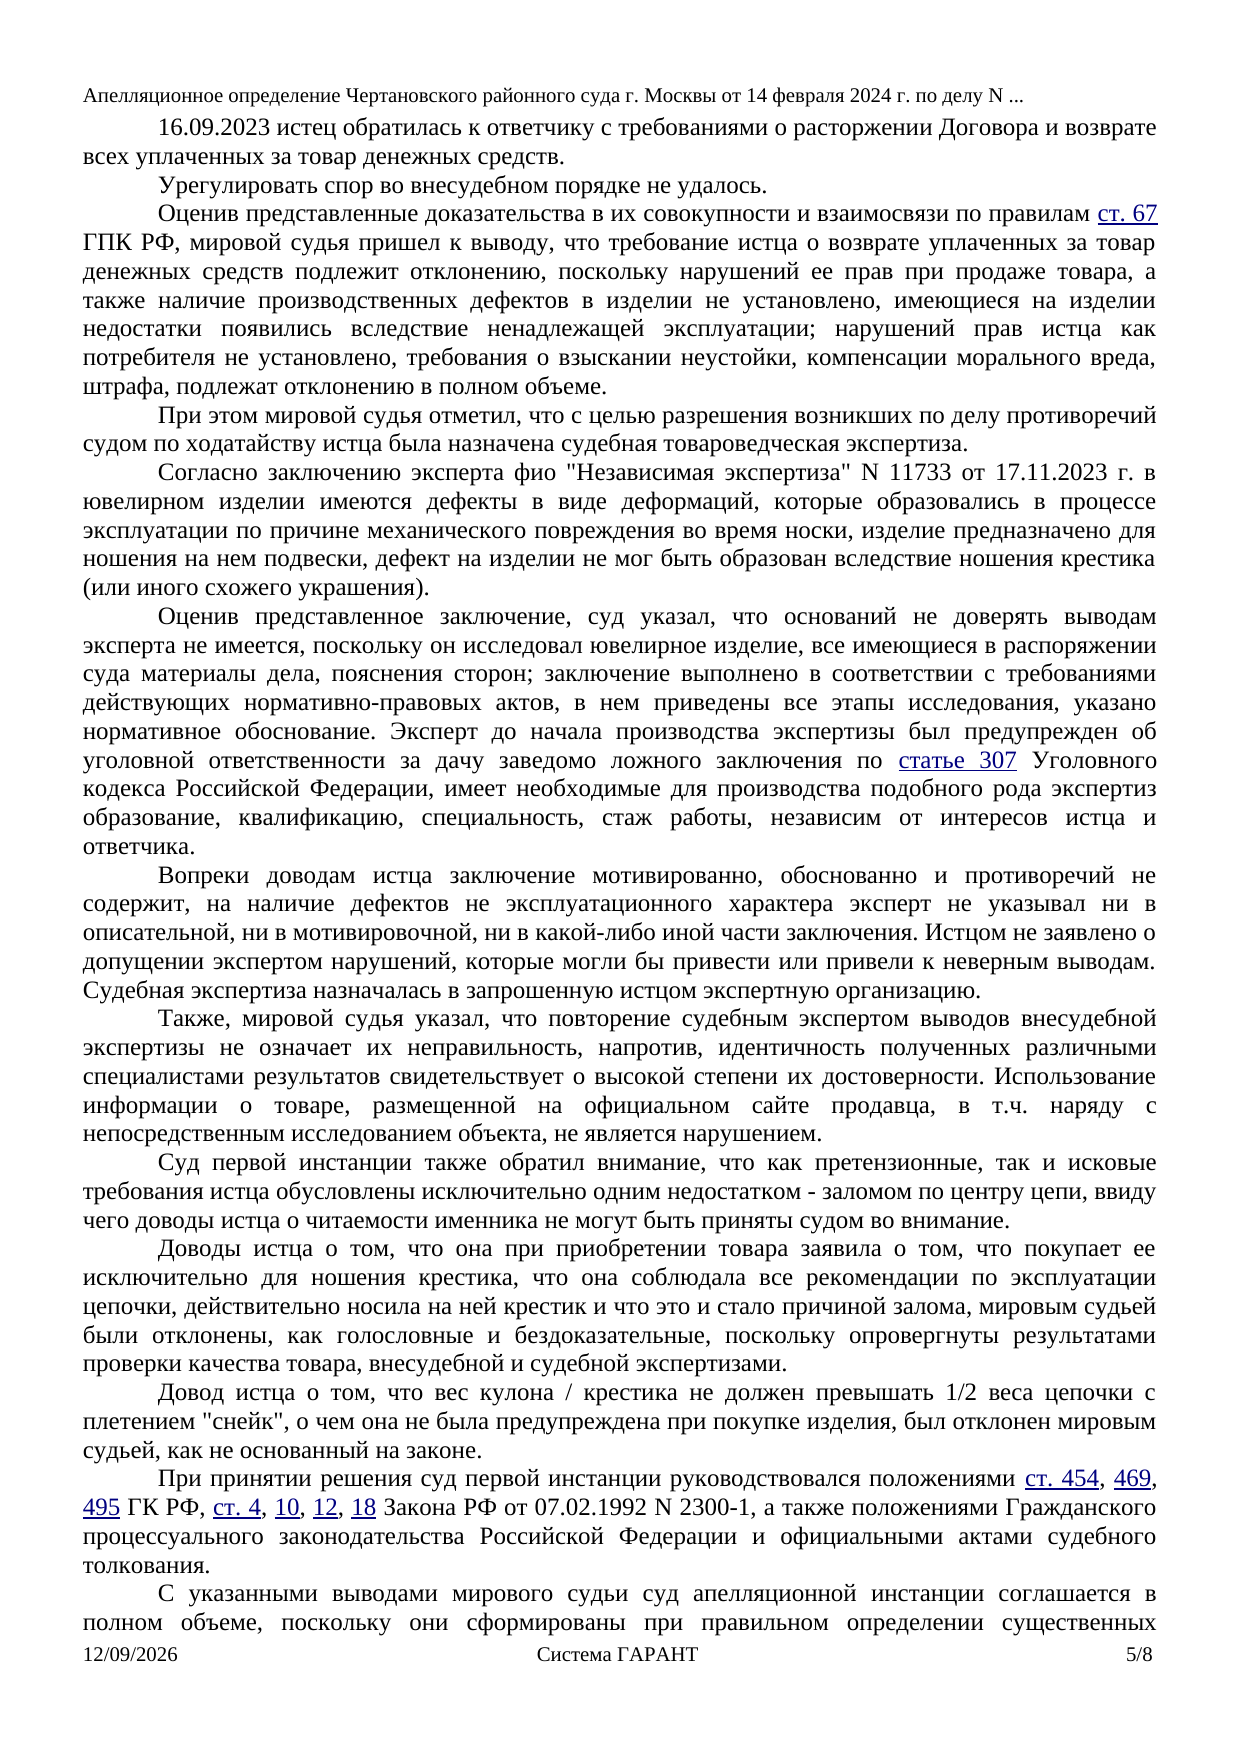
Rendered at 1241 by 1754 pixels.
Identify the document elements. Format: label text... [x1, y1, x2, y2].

text Оценив представленное заключение, суд указал, что оснований не доверять выводам эксперта не имеется, поскольку он исследовал ювелирное изделие, все имеющиеся в распоряжении суда материалы дела, пояснения сторон; заключение выполнено в соответствии с требованиями действующих нормативно-правовых актов, в нем приведены все этапы исследования, указано нормативное обоснование. Эксперт до начала производства экспертизы был предупрежден об уголовной ответственности за дачу заведомо ложного заключения по статье 307 Уголовного кодекса Российской Федерации, имеет необходимые для производства подобного рода экспертиз образование, квалификацию, специальность, стаж работы, независим от интересов истца и ответчика. [83, 601, 1157, 860]
text 16.09.2023 истец обратилась к ответчику с требованиями о расторжении Договора и возврате всех уплаченных за товар денежных средств. [83, 112, 1157, 170]
text При принятии решения суд первой инстанции руководствовался положениями ст. 454, 469, 495 ГК РФ, ст. 4, 10, 12, 18 Закона РФ от 07.02.1992 N 2300-1, а также положениями Гражданского процессуального законодательства Российской Федерации и официальными актами судебного толкования. [83, 1463, 1157, 1578]
text Оценив представленные доказательства в их совокупности и взаимосвязи по правилам ст. 67 ГПК РФ, мировой судья пришел к выводу, что требование истца о возврате уплаченных за товар денежных средств подлежит отклонению, поскольку нарушений ее прав при продаже товара, а также наличие производственных дефектов в изделии не установлено, имеющиеся на изделии недостатки появились вследствие ненадлежащей эксплуатации; нарушений прав истца как потребителя не установлено, требования о взыскании неустойки, компенсации морального вреда, штрафа, подлежат отклонению в полном объеме. [83, 198, 1157, 400]
text Урегулировать спор во внесудебном порядке не удалось. [83, 170, 1157, 198]
text С указанными выводами мирового судьи суд апелляционной инстанции соглашается в полном объеме, поскольку они сформированы при правильном определении существенных [83, 1578, 1157, 1636]
text При этом мировой судья отметил, что с целью разрешения возникших по делу противоречий судом по ходатайству истца была назначена судебная товароведческая экспертиза. [83, 400, 1157, 457]
text Суд первой инстанции также обратил внимание, что как претензионные, так и исковые требования истца обусловлены исключительно одним недостатком - заломом по центру цепи, ввиду чего доводы истца о читаемости именника не могут быть приняты судом во внимание. [83, 1147, 1157, 1233]
text Также, мировой судья указал, что повторение судебным экспертом выводов внесудебной экспертизы не означает их неправильность, напротив, идентичность полученных различными специалистами результатов свидетельствует о высокой степени их достоверности. Использование информации о товаре, размещенной на официальном сайте продавца, в т.ч. наряду с непосредственным исследованием объекта, не является нарушением. [83, 1003, 1157, 1147]
text Доводы истца о том, что она при приобретении товара заявила о том, что покупает ее исключительно для ношения крестика, что она соблюдала все рекомендации по эксплуатации цепочки, действительно носила на ней крестик и что это и стало причиной залома, мировым судьей были отклонены, как голословные и бездоказательные, поскольку опровергнуты результатами проверки качества товара, внесудебной и судебной экспертизами. [83, 1233, 1157, 1377]
text Вопреки доводам истца заключение мотивированно, обоснованно и противоречий не содержит, на наличие дефектов не эксплуатационного характера эксперт не указывал ни в описательной, ни в мотивировочной, ни в какой-либо иной части заключения. Истцом не заявлено о допущении экспертом нарушений, которые могли бы привести или привели к неверным выводам. Судебная экспертиза назначалась в запрошенную истцом экспертную организацию. [83, 860, 1157, 1003]
text Согласно заключению эксперта фио "Независимая экспертиза" N 11733 от 17.11.2023 г. в ювелирном изделии имеются дефекты в виде деформаций, которые образовались в процессе эксплуатации по причине механического повреждения во время носки, изделие предназначено для ношения на нем подвески, дефект на изделии не мог быть образован вследствие ношения крестика (или иного схожего украшения). [83, 457, 1157, 601]
text Довод истца о том, что вес кулона / крестика не должен превышать 1/2 веса цепочки с плетением "снейк", о чем она не была предупреждена при покупке изделия, был отклонен мировым судьей, как не основанный на законе. [83, 1377, 1157, 1463]
